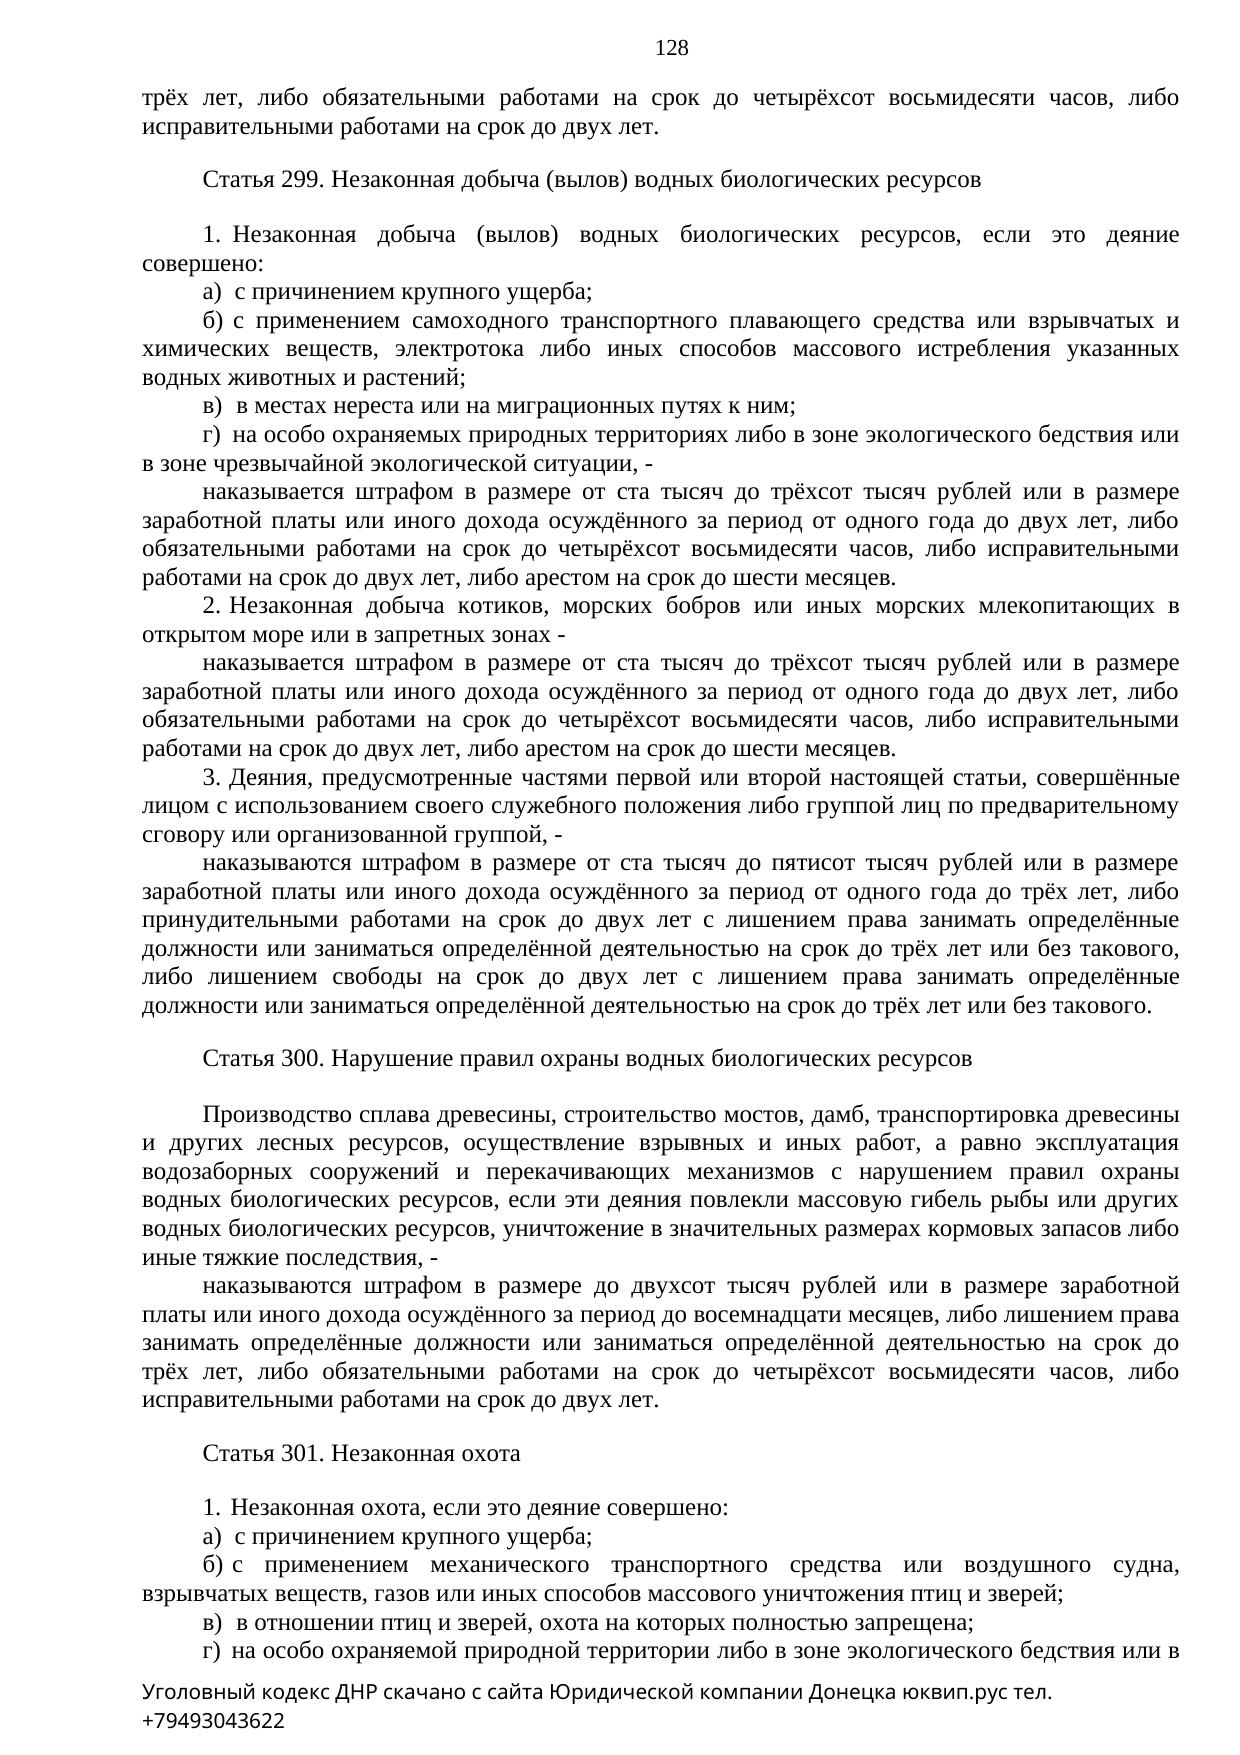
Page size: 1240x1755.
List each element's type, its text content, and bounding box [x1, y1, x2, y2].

text г) на особо охраняемых природных территориях либо в зоне экологического бедствия или в зоне чрезвычайной экологической ситуации, - [142, 419, 1181, 477]
text а) с причинением крупного ущерба; [142, 1521, 1181, 1550]
text Статья 301. Незаконная охота [142, 1441, 1181, 1466]
text Статья 300. Нарушение правил охраны водных биологических ресурсов [142, 1047, 1181, 1072]
text г) на особо охраняемой природной территории либо в зоне экологического бедствия или в [142, 1636, 1181, 1664]
text наказываются штрафом в размере от ста тысяч до пятисот тысяч рублей или в размере заработной платы или иного дохода осуждённого за период от одного года до трёх лет, либо принудительными работами на срок до двух лет с лишением права занимать определённые должности или заниматься определённой деятельностью на срок до трёх лет или без такового, либо лишением свободы на срок до двух лет с лишением права занимать определённые должности или заниматься определённой деятельностью на срок до трёх лет или без такового. [142, 848, 1181, 1019]
text в) в отношении птиц и зверей, охота на которых полностью запрещена; [142, 1607, 1181, 1636]
list Незаконная добыча котиков, морских бобров или иных морских млекопитающих в открытом море или в запретных зонах - [142, 591, 1181, 648]
text а) с причинением крупного ущерба; [142, 277, 1181, 305]
text б) с применением самоходного транспортного плавающего средства или взрывчатых и химических веществ, электротока либо иных способов массового истребления указанных водных животных и растений; [142, 305, 1181, 391]
list Незаконная добыча (вылов) водных биологических ресурсов, если это деяние совершено: [142, 220, 1181, 277]
text б) с применением механического транспортного средства или воздушного судна, взрывчатых веществ, газов или иных способов массового уничтожения птиц и зверей; [142, 1550, 1181, 1607]
list Деяния, предусмотренные частями первой или второй настоящей статьи, совершённые лицом с использованием своего служебного положения либо группой лиц по предварительному сговору или организованной группой, - [142, 762, 1181, 848]
text Производство сплава древесины, строительство мостов, дамб, транспортировка древесины и других лесных ресурсов, осуществление взрывных и иных работ, а равно эксплуатация водозаборных сооружений и перекачивающих механизмов с нарушением правил охраны водных биологических ресурсов, если эти деяния повлекли массовую гибель рыбы или других водных биологических ресурсов, уничтожение в значительных размерах кормовых запасов либо иные тяжкие последствия, - [142, 1099, 1181, 1271]
text наказывается штрафом в размере от ста тысяч до трёхсот тысяч рублей или в размере заработной платы или иного дохода осуждённого за период от одного года до двух лет, либо обязательными работами на срок до четырёхсот восьмидесяти часов, либо исправительными работами на срок до двух лет, либо арестом на срок до шести месяцев. [142, 477, 1181, 591]
text в) в местах нереста или на миграционных путях к ним; [142, 391, 1181, 419]
text трёх лет, либо обязательными работами на срок до четырёхсот восьмидесяти часов, либо исправительными работами на срок до двух лет. [142, 83, 1181, 140]
text наказываются штрафом в размере до двухсот тысяч рублей или в размере заработной платы или иного дохода осуждённого за период до восемнадцати месяцев, либо лишением права занимать определённые должности или заниматься определённой деятельностью на срок до трёх лет, либо обязательными работами на срок до четырёхсот восьмидесяти часов, либо исправительными работами на срок до двух лет. [142, 1271, 1181, 1413]
list Незаконная охота, если это деяние совершено: [142, 1493, 1181, 1521]
text наказывается штрафом в размере от ста тысяч до трёхсот тысяч рублей или в размере заработной платы или иного дохода осуждённого за период от одного года до двух лет, либо обязательными работами на срок до четырёхсот восьмидесяти часов, либо исправительными работами на срок до двух лет, либо арестом на срок до шести месяцев. [142, 648, 1181, 762]
text Статья 299. Незаконная добыча (вылов) водных биологических ресурсов [142, 168, 1181, 193]
